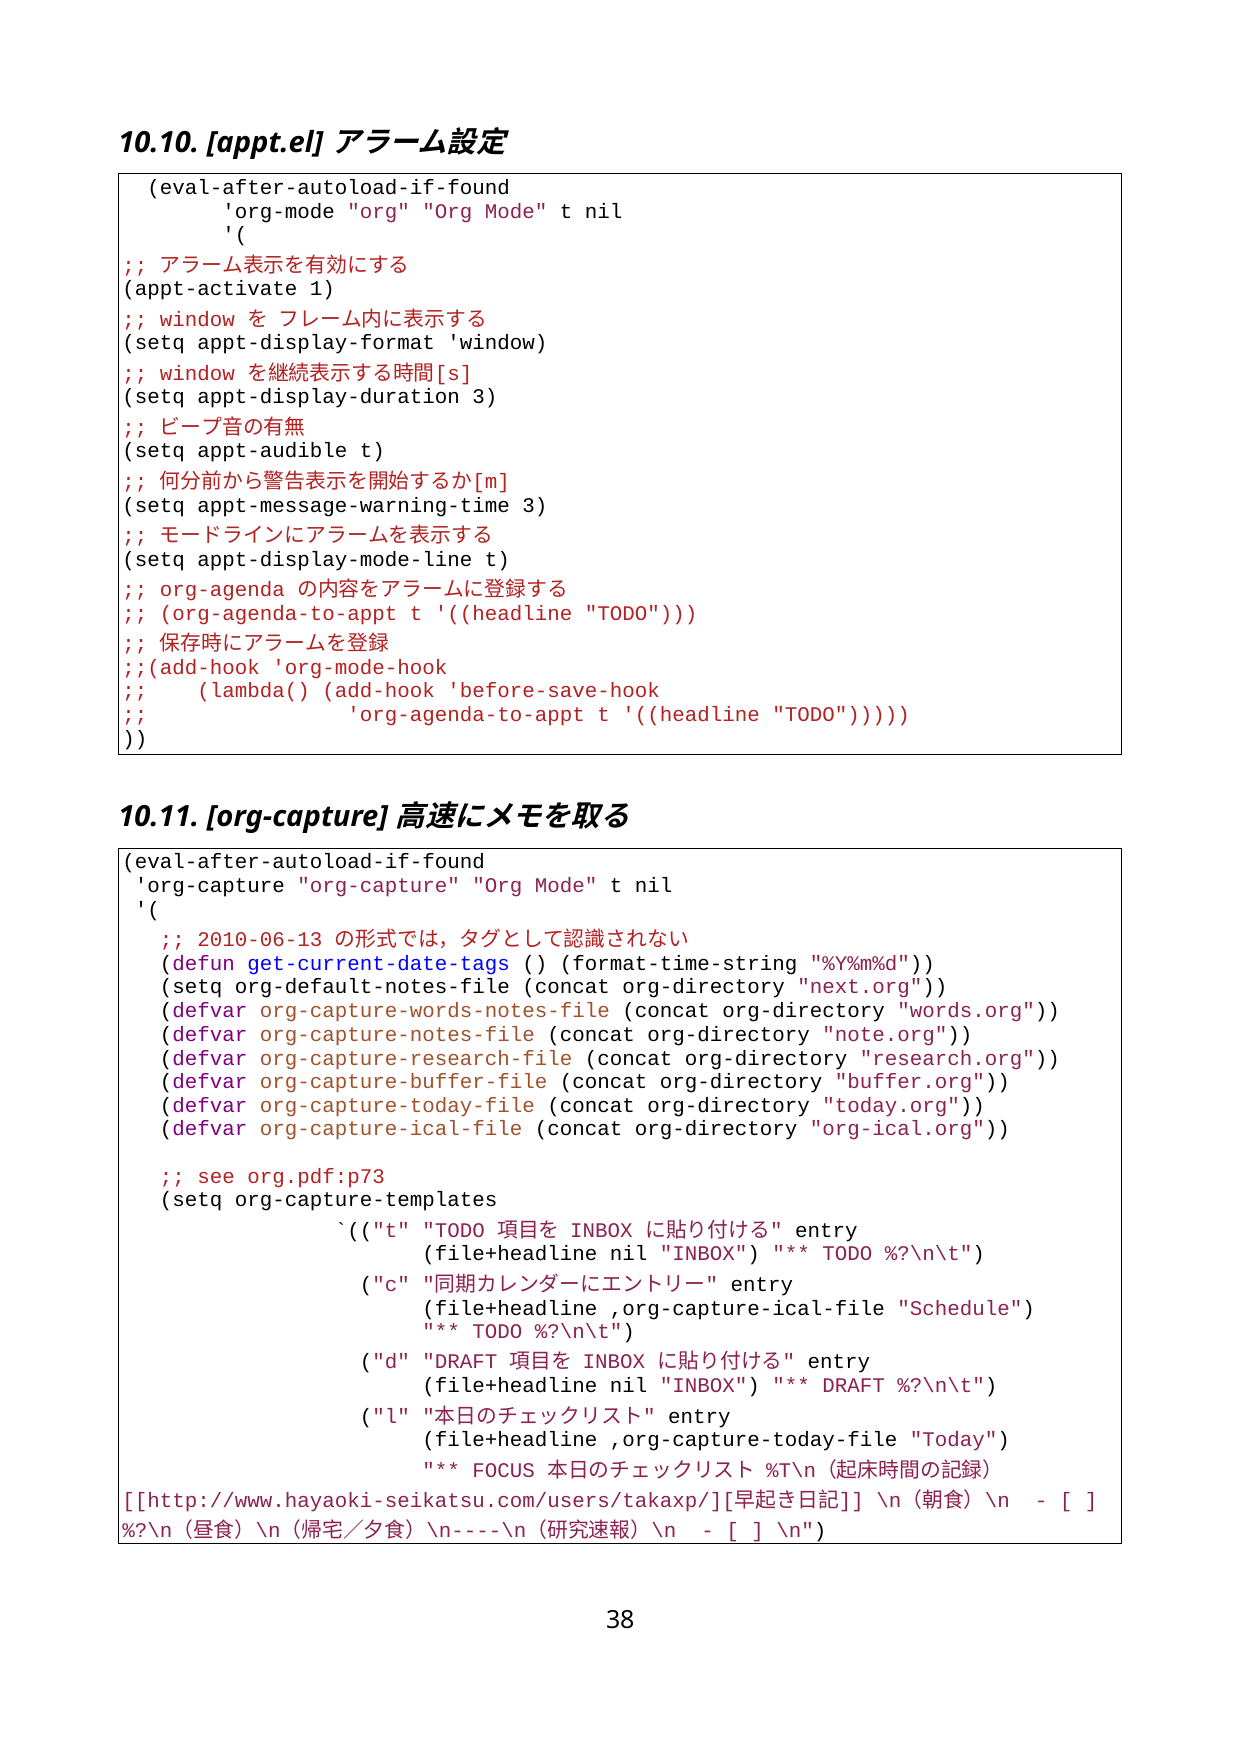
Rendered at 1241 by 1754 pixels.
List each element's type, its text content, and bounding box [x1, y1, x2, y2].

text (setq appt-display-format 'window) [119, 328, 1121, 352]
text (defun get-current-date-tags () (format-time-string "%Y%m%d")) [119, 949, 1121, 973]
text )) [119, 724, 1121, 754]
text (file+headline nil "INBOX") "** DRAFT %?\n\t") [119, 1371, 1121, 1395]
text (setq appt-message-warning-time 3) [119, 491, 1121, 514]
text (setq org-default-notes-file (concat org-directory "next.org")) [119, 973, 1121, 996]
text (defvar org-capture-ical-file (concat org-directory "org-ical.org")) [119, 1114, 1121, 1138]
text '( [119, 895, 1121, 918]
text ;; 何分前から警告表示を開始するか[m] [119, 460, 1121, 491]
text (file+headline ,org-capture-today-file "Today") [119, 1425, 1121, 1449]
text (eval-after-autoload-if-found [119, 174, 1121, 197]
text (setq appt-display-mode-line t) [119, 545, 1121, 568]
text 'org-capture "org-capture" "Org Mode" t nil [119, 871, 1121, 895]
text (setq org-capture-templates [119, 1185, 1121, 1209]
text 'org-mode "org" "Org Mode" t nil [119, 197, 1121, 220]
text (defvar org-capture-words-notes-file (concat org-directory "words.org")) [119, 996, 1121, 1020]
text ;; 2010-06-13 の形式では，タグとして認識されない [119, 918, 1121, 949]
text ;; (org-agenda-to-appt t '((headline "TODO"))) [119, 599, 1121, 622]
text (appt-activate 1) [119, 274, 1121, 298]
text "** FOCUS 本日のチェックリスト %T\n（起床時間の記録）[[http://www.hayaoki-seikatsu.com/users/takaxp/][早起き日記]] \n（朝食）\n - [ ] %?\n（昼食）\n（帰宅／夕食）\n----\n（研究速報）\n - [ ] \n") [119, 1449, 1121, 1543]
text (defvar org-capture-today-file (concat org-directory "today.org")) [119, 1091, 1121, 1114]
text ("c" "同期カレンダーにエントリー" entry [119, 1263, 1121, 1293]
text (file+headline nil "INBOX") "** TODO %?\n\t") [119, 1239, 1121, 1263]
text (eval-after-autoload-if-found [119, 849, 1121, 871]
text (defvar org-capture-research-file (concat org-directory "research.org")) [119, 1043, 1121, 1067]
text ;; アラーム表示を有効にする [119, 244, 1121, 274]
text ;; ビープ音の有無 [119, 406, 1121, 437]
subtitle [appt.el] アラーム設定 [118, 118, 1122, 161]
text (defvar org-capture-notes-file (concat org-directory "note.org")) [119, 1020, 1121, 1043]
subtitle [org-capture] 高速にメモを取る [118, 793, 1122, 835]
text '( [119, 220, 1121, 244]
text ;; 保存時にアラームを登録 [119, 622, 1121, 653]
text (file+headline ,org-capture-ical-file "Schedule") [119, 1293, 1121, 1317]
text ;; モードラインにアラームを表示する [119, 514, 1121, 545]
text (setq appt-display-duration 3) [119, 382, 1121, 406]
text ;;(add-hook 'org-mode-hook [119, 653, 1121, 676]
text ("d" "DRAFT 項目を INBOX に貼り付ける" entry [119, 1341, 1121, 1371]
text (defvar org-capture-buffer-file (concat org-directory "buffer.org")) [119, 1067, 1121, 1091]
text ;; org-agenda の内容をアラームに登録する [119, 568, 1121, 599]
text ;; window を継続表示する時間[s] [119, 352, 1121, 382]
text ("l" "本日のチェックリスト" entry [119, 1395, 1121, 1425]
text ;; see org.pdf:p73 [119, 1162, 1121, 1185]
text (setq appt-audible t) [119, 437, 1121, 460]
text ;; window を フレーム内に表示する [119, 298, 1121, 328]
text ;; (lambda() (add-hook 'before-save-hook [119, 676, 1121, 700]
text `(("t" "TODO 項目を INBOX に貼り付ける" entry [119, 1209, 1121, 1239]
text "** TODO %?\n\t") [119, 1317, 1121, 1341]
text ;; 'org-agenda-to-appt t '((headline "TODO"))))) [119, 700, 1121, 724]
